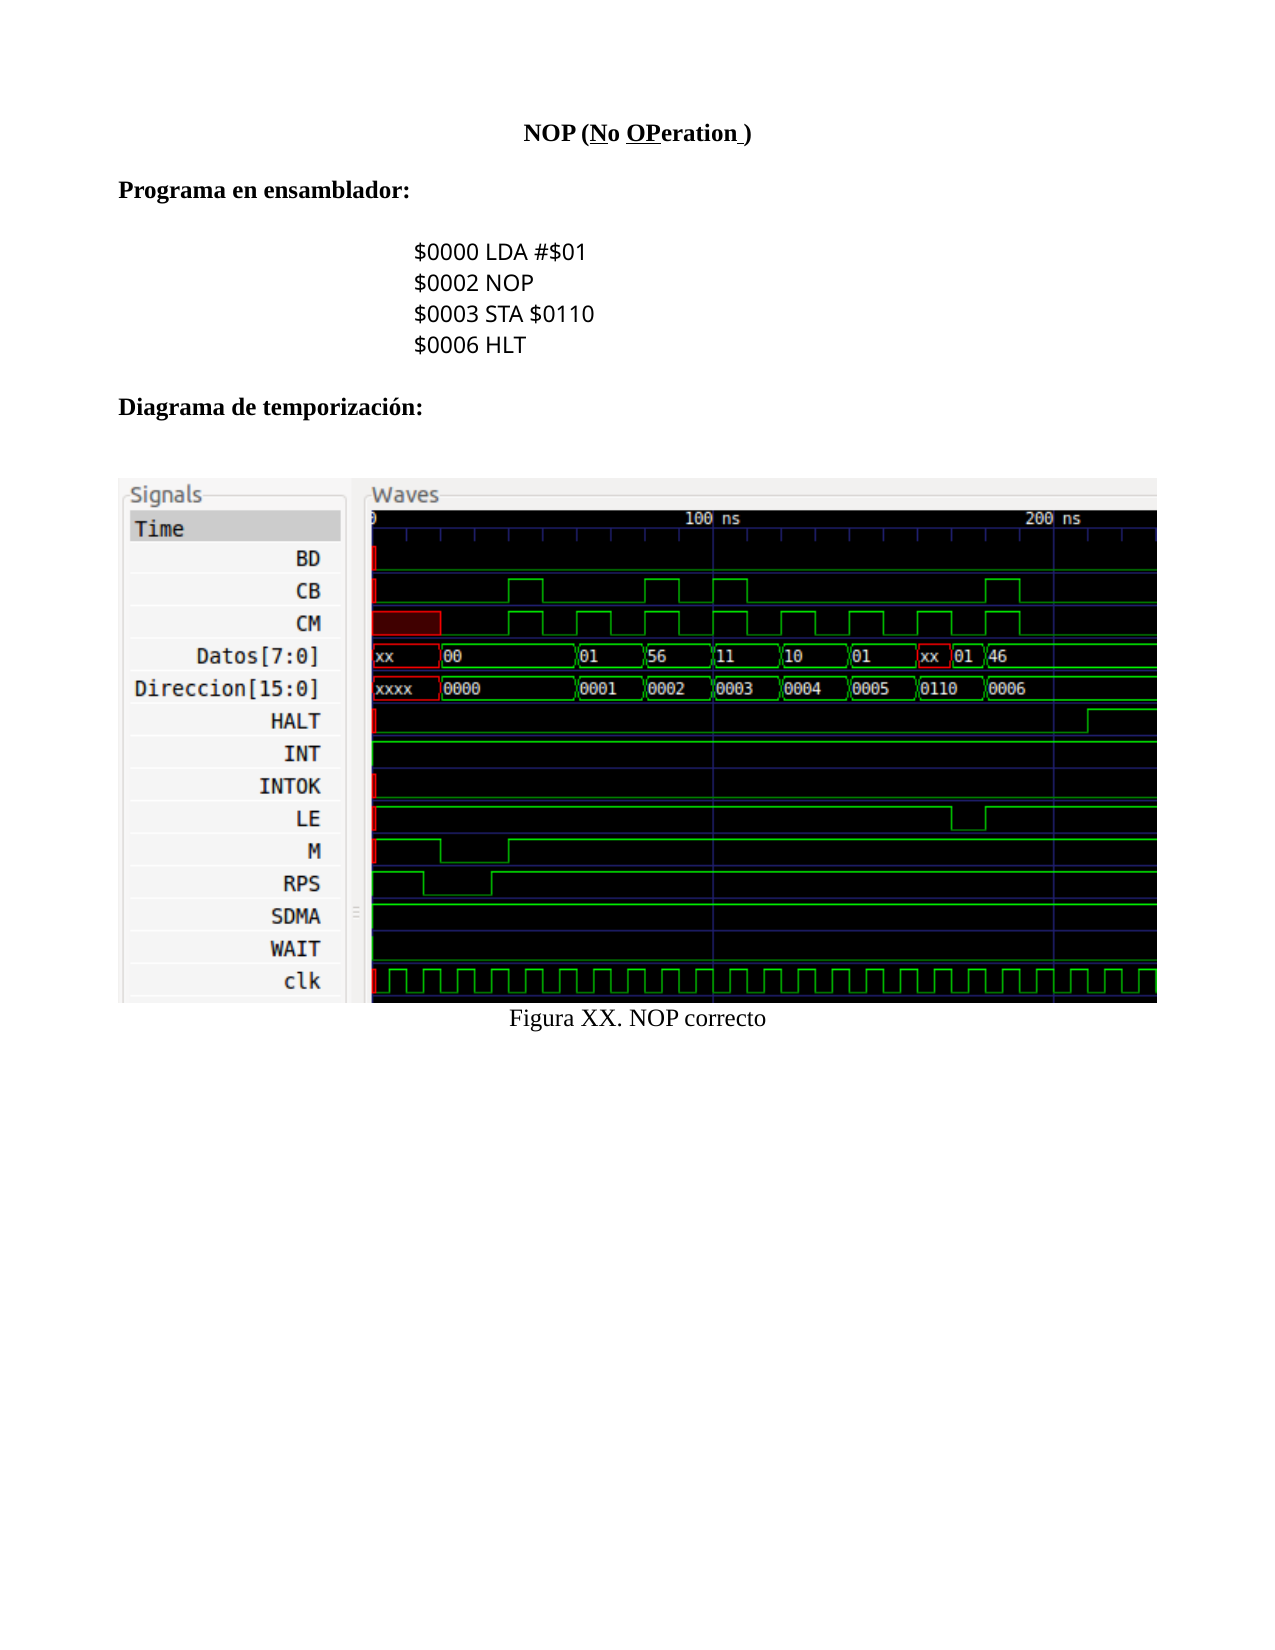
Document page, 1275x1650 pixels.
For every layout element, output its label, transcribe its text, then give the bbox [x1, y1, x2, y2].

text $0003 STA $0110 [118, 298, 1157, 329]
text $0006 HLT [118, 329, 1157, 361]
text $0002 NOP [118, 267, 1157, 298]
picture [118, 478, 1157, 1003]
text $0000 LDA #$01 [118, 236, 1157, 267]
text Programa en ensamblador: [118, 176, 1157, 204]
text Figura XX. NOP correcto [118, 1003, 1157, 1032]
text Diagrama de temporización: [118, 392, 1157, 421]
text NOP (No OPeration ) [118, 118, 1157, 147]
